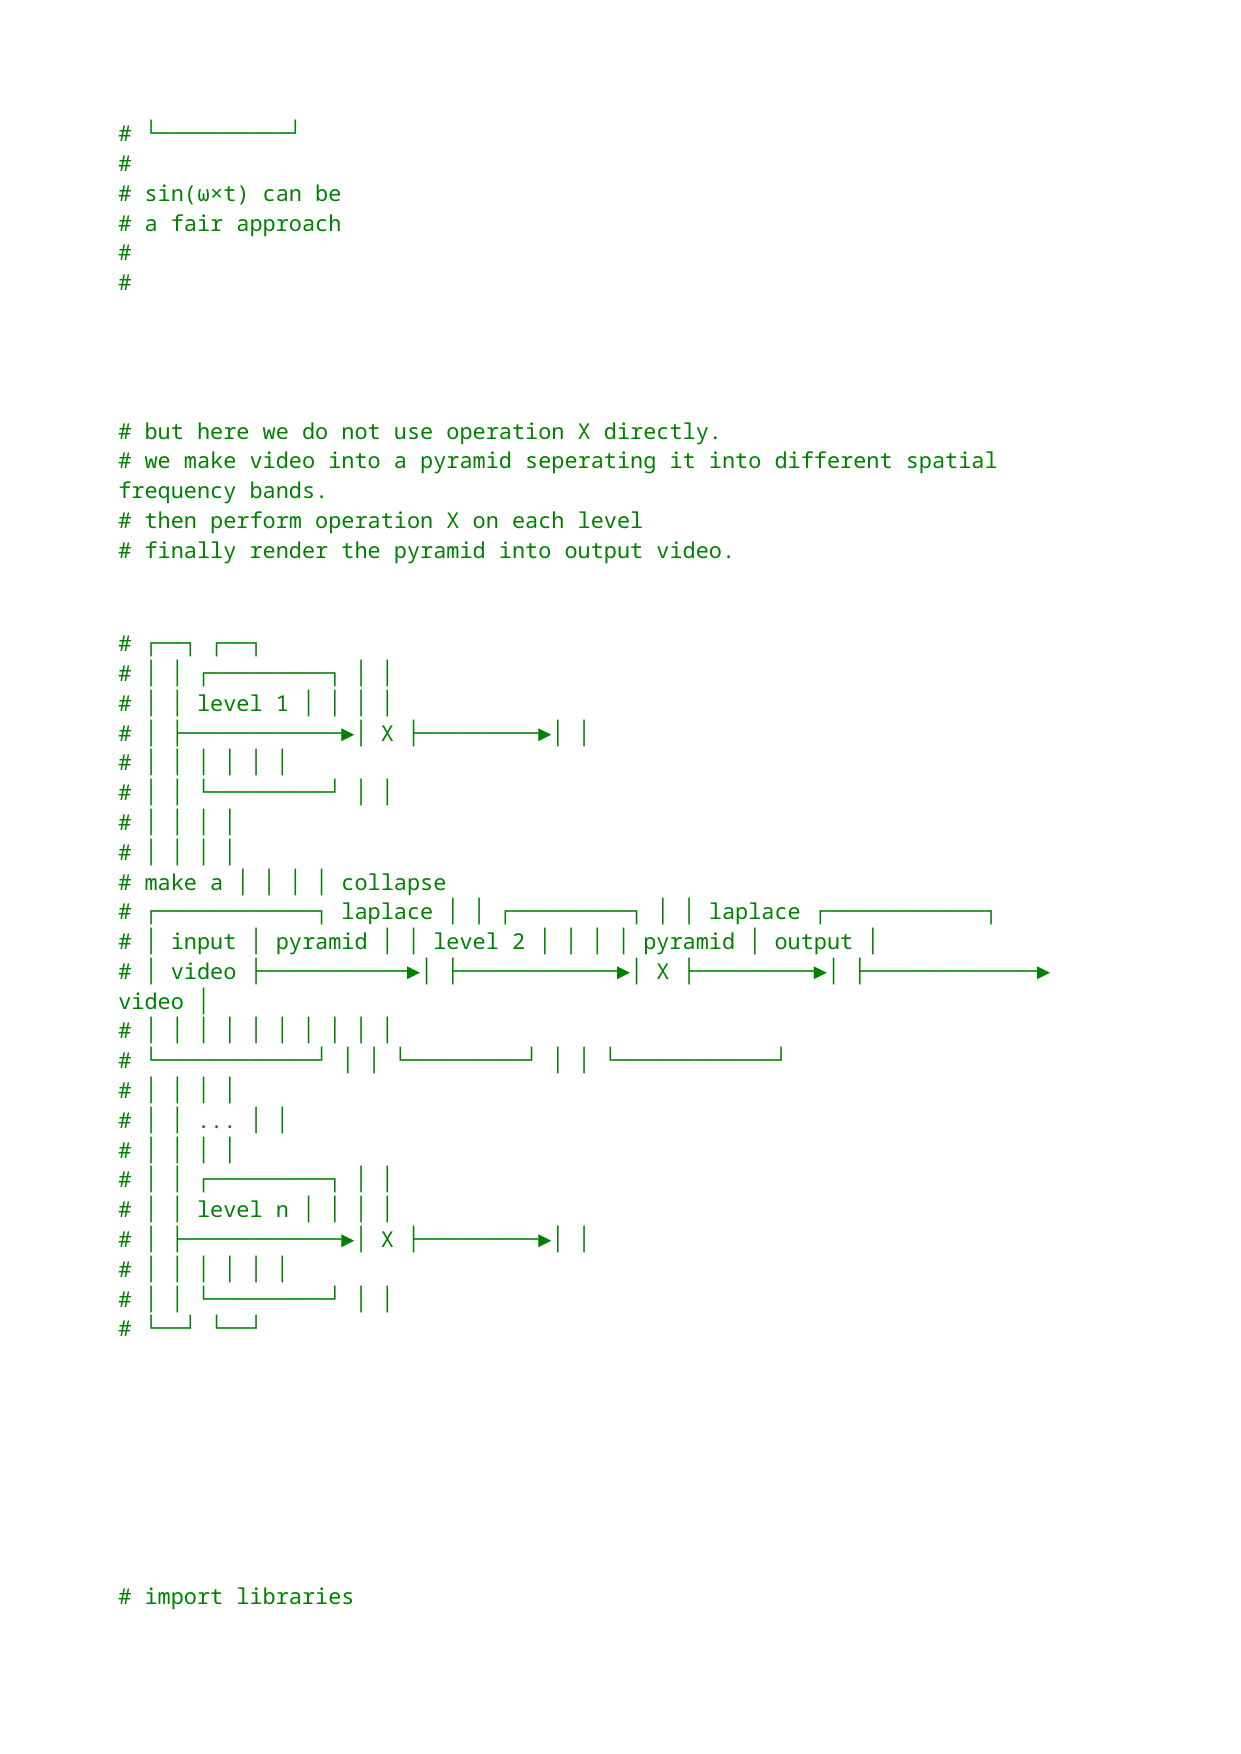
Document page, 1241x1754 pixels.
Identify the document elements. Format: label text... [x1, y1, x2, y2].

text # [118, 148, 1122, 178]
text # │ video ├───────────►│ ├────────────►│ X ├─────────►│ ├─────────────► video │ [118, 956, 1122, 1016]
text # │ input │ pyramid │ │ level 2 │ │ │ │ pyramid │ output │ [118, 926, 1122, 956]
text # make a │ │ │ │ collapse [118, 867, 1122, 896]
text # │ │ │ │ [118, 837, 1122, 867]
text # [118, 267, 1122, 297]
text # │ │ └─────────┘ │ │ [118, 777, 1122, 807]
text # ┌──┐ ┌──┐ [118, 628, 1122, 658]
text # │ │ ┌─────────┐ │ │ [118, 1164, 1122, 1194]
text # │ │ │ │ │ │ [118, 1254, 1122, 1284]
text # │ │ └─────────┘ │ │ [118, 1284, 1122, 1313]
text # [118, 237, 1122, 267]
text # │ │ │ │ [118, 1135, 1122, 1164]
text # │ │ ... │ │ [118, 1105, 1122, 1135]
text # │ │ │ │ [118, 1075, 1122, 1105]
text # │ │ ┌─────────┐ │ │ [118, 658, 1122, 688]
text # └────────────┘ │ │ └─────────┘ │ │ └────────────┘ [118, 1045, 1122, 1075]
text # └──────────┘ [118, 118, 1122, 148]
text # │ │ │ │ [118, 807, 1122, 837]
text # import libraries [118, 1581, 1122, 1611]
text # we make video into a pyramid seperating it into different spatial frequency bands. [118, 446, 1122, 505]
text # then perform operation X on each level [118, 505, 1122, 535]
text # but here we do not use operation X directly. [118, 416, 1122, 446]
text # │ ├────────────►│ X ├─────────►│ │ [118, 718, 1122, 747]
text # ┌────────────┐ laplace │ │ ┌─────────┐ │ │ laplace ┌────────────┐ [118, 896, 1122, 926]
text # │ ├────────────►│ X ├─────────►│ │ [118, 1224, 1122, 1254]
text # │ │ │ │ │ │ [118, 747, 1122, 777]
text # a fair approach [118, 207, 1122, 237]
text # │ │ │ │ │ │ │ │ │ │ [118, 1016, 1122, 1045]
text # finally render the pyramid into output video. [118, 535, 1122, 565]
text # └──┘ └──┘ [118, 1313, 1122, 1343]
text # │ │ level n │ │ │ │ [118, 1194, 1122, 1224]
text # │ │ level 1 │ │ │ │ [118, 688, 1122, 718]
text # sin(ω×t) can be [118, 178, 1122, 207]
